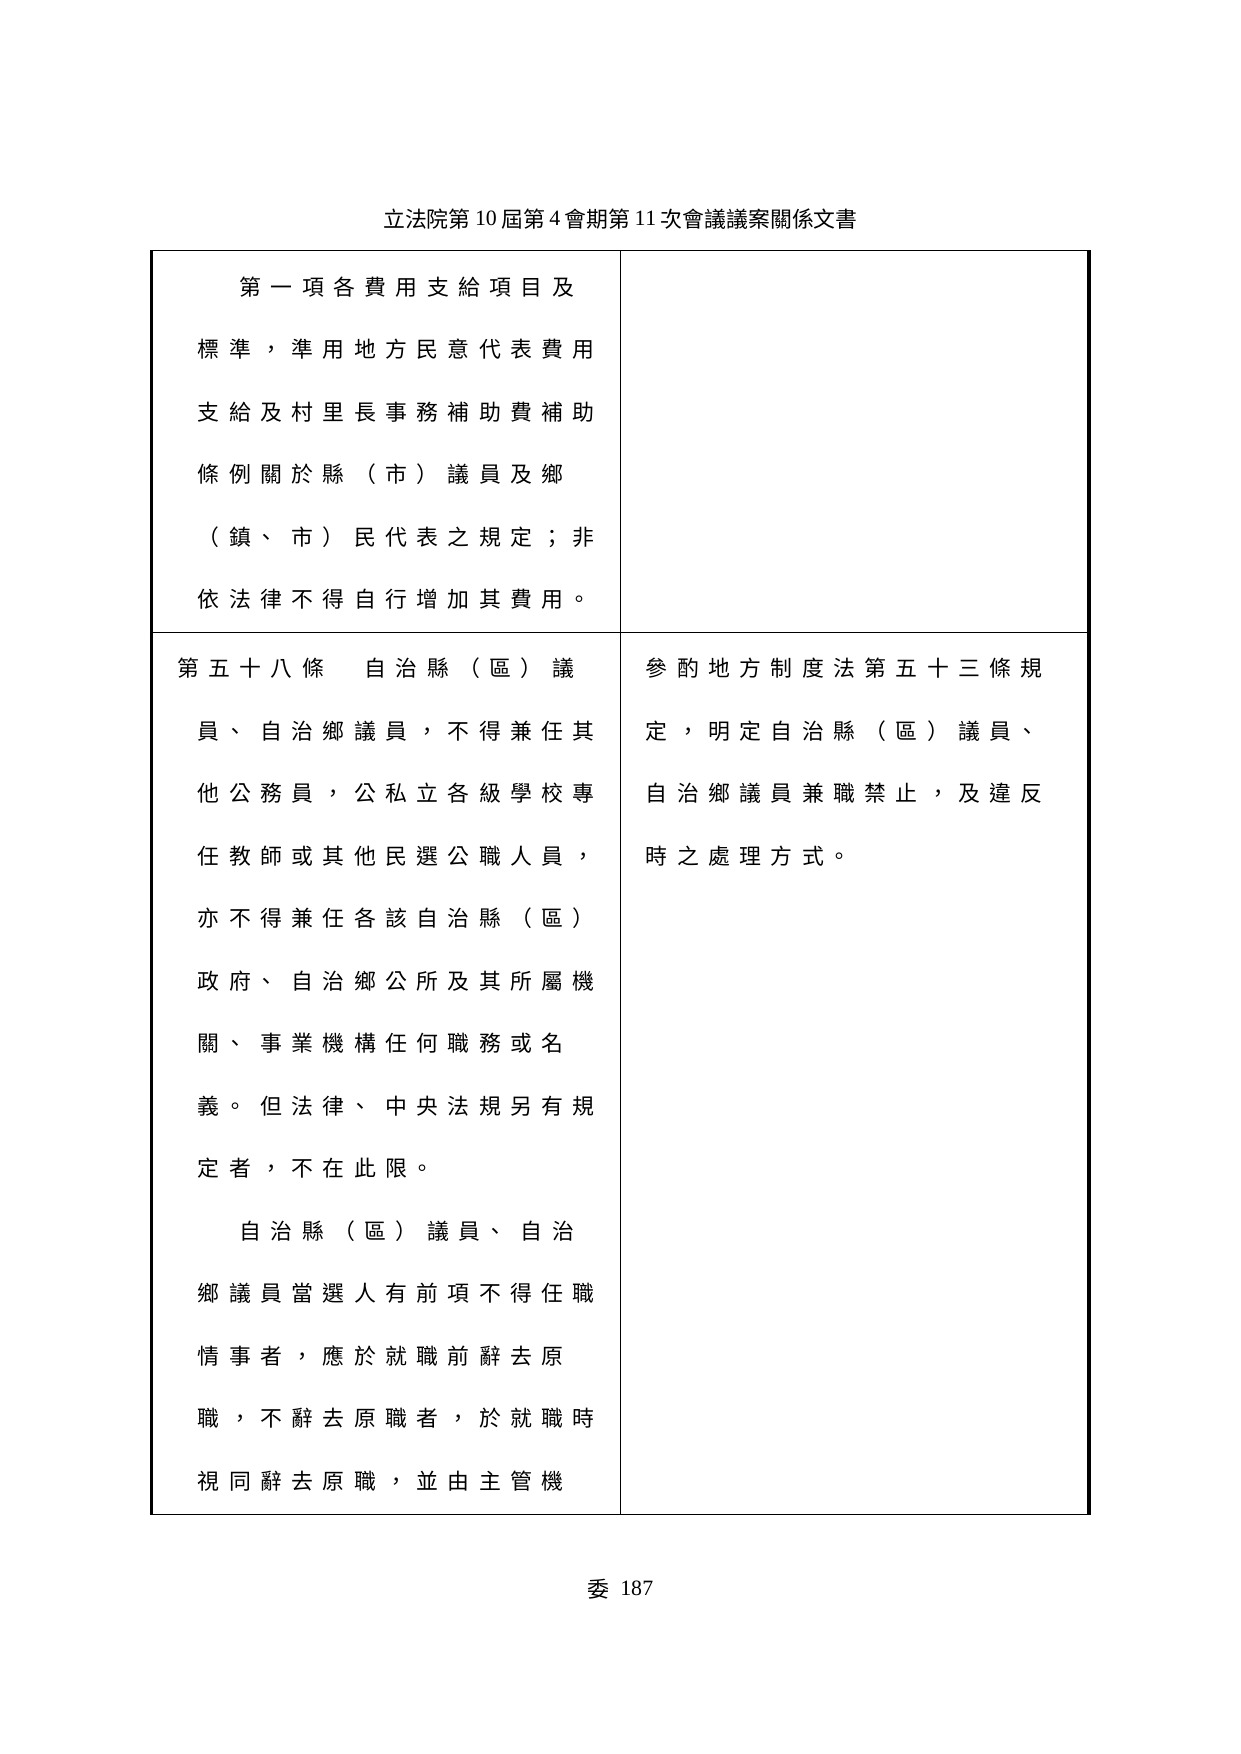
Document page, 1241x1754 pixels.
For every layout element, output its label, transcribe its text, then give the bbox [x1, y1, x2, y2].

table_cell 第一項各費用支給項目及標準，準用地方民意代表費用支給及村里長事務補助費補助條例關於縣（市）議員及鄉（鎮、市）民代表之規定；非依法律不得自行增加其費用。 [153, 251, 620, 632]
table_cell 第五十八條 自治縣（區）議員、自治鄉議員，不得兼任其他公務員，公私立各級學校專任教師或其他民選公職人員，亦不得兼任各該自治縣（區）政府、自治鄉公所及其所屬機關、事業機構任何職務或名義。但法律、中央法規另有規定者，不在此限。 自治縣（區）議員、自治鄉議員當選人有前項不得任職情事者，應於就職前辭去原職，不辭去原職者，於就職時視同辭去原職，並由主管機 [153, 633, 620, 1514]
table_cell 參酌地方制度法第五十三條規定，明定自治縣（區）議員、自治鄉議員兼職禁止，及違反時之處理方式。 [621, 633, 1087, 1514]
table_cell [621, 251, 1087, 632]
